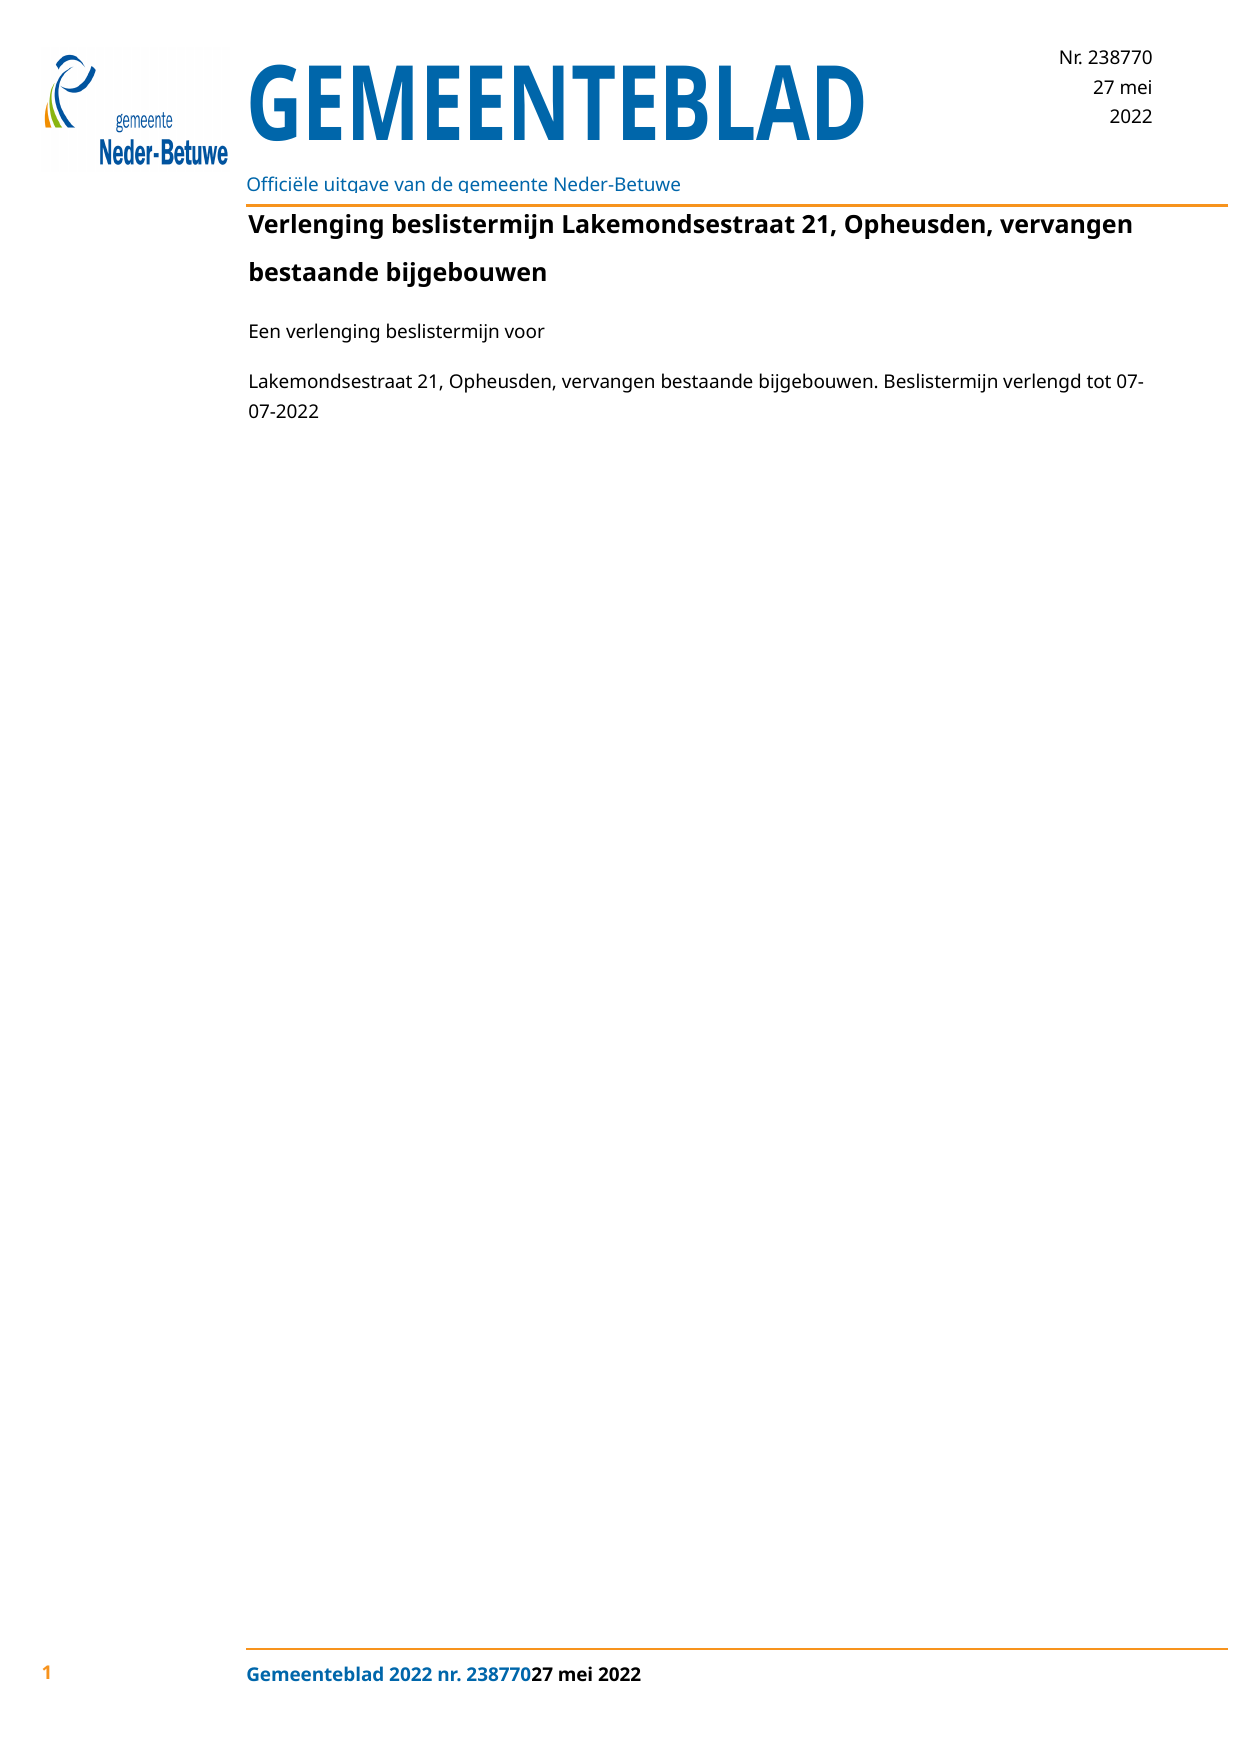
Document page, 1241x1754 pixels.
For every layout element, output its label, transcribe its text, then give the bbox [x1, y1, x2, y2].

text Een verlenging beslistermijn voor [248, 318, 1152, 344]
text Verlenging beslistermijn Lakemondsestraat 21, Opheusden, vervangen bestaande bijgebouwen [248, 207, 1152, 288]
text Lakemondsestraat 21, Opheusden, vervangen bestaande bijgebouwen. Beslistermijn verlengd tot 07-07-2022 [248, 368, 1152, 424]
picture [41, 47, 231, 172]
